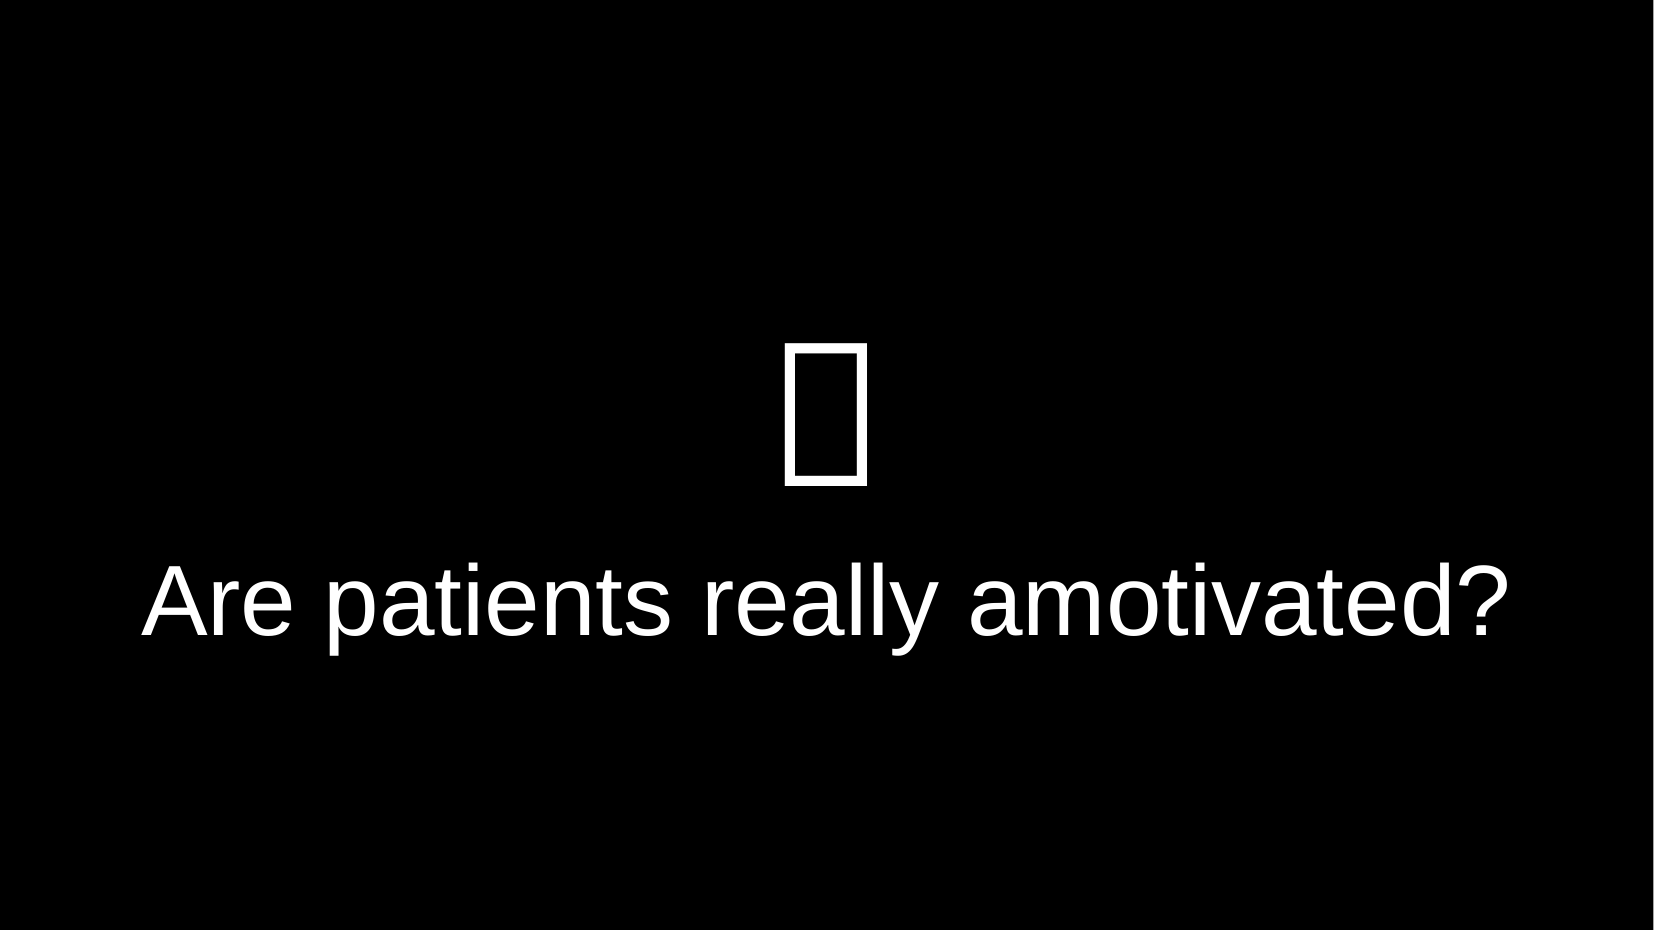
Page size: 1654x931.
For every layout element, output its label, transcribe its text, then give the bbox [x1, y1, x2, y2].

subtitle 🤔 Are patients really amotivated? [82, 0, 1571, 931]
